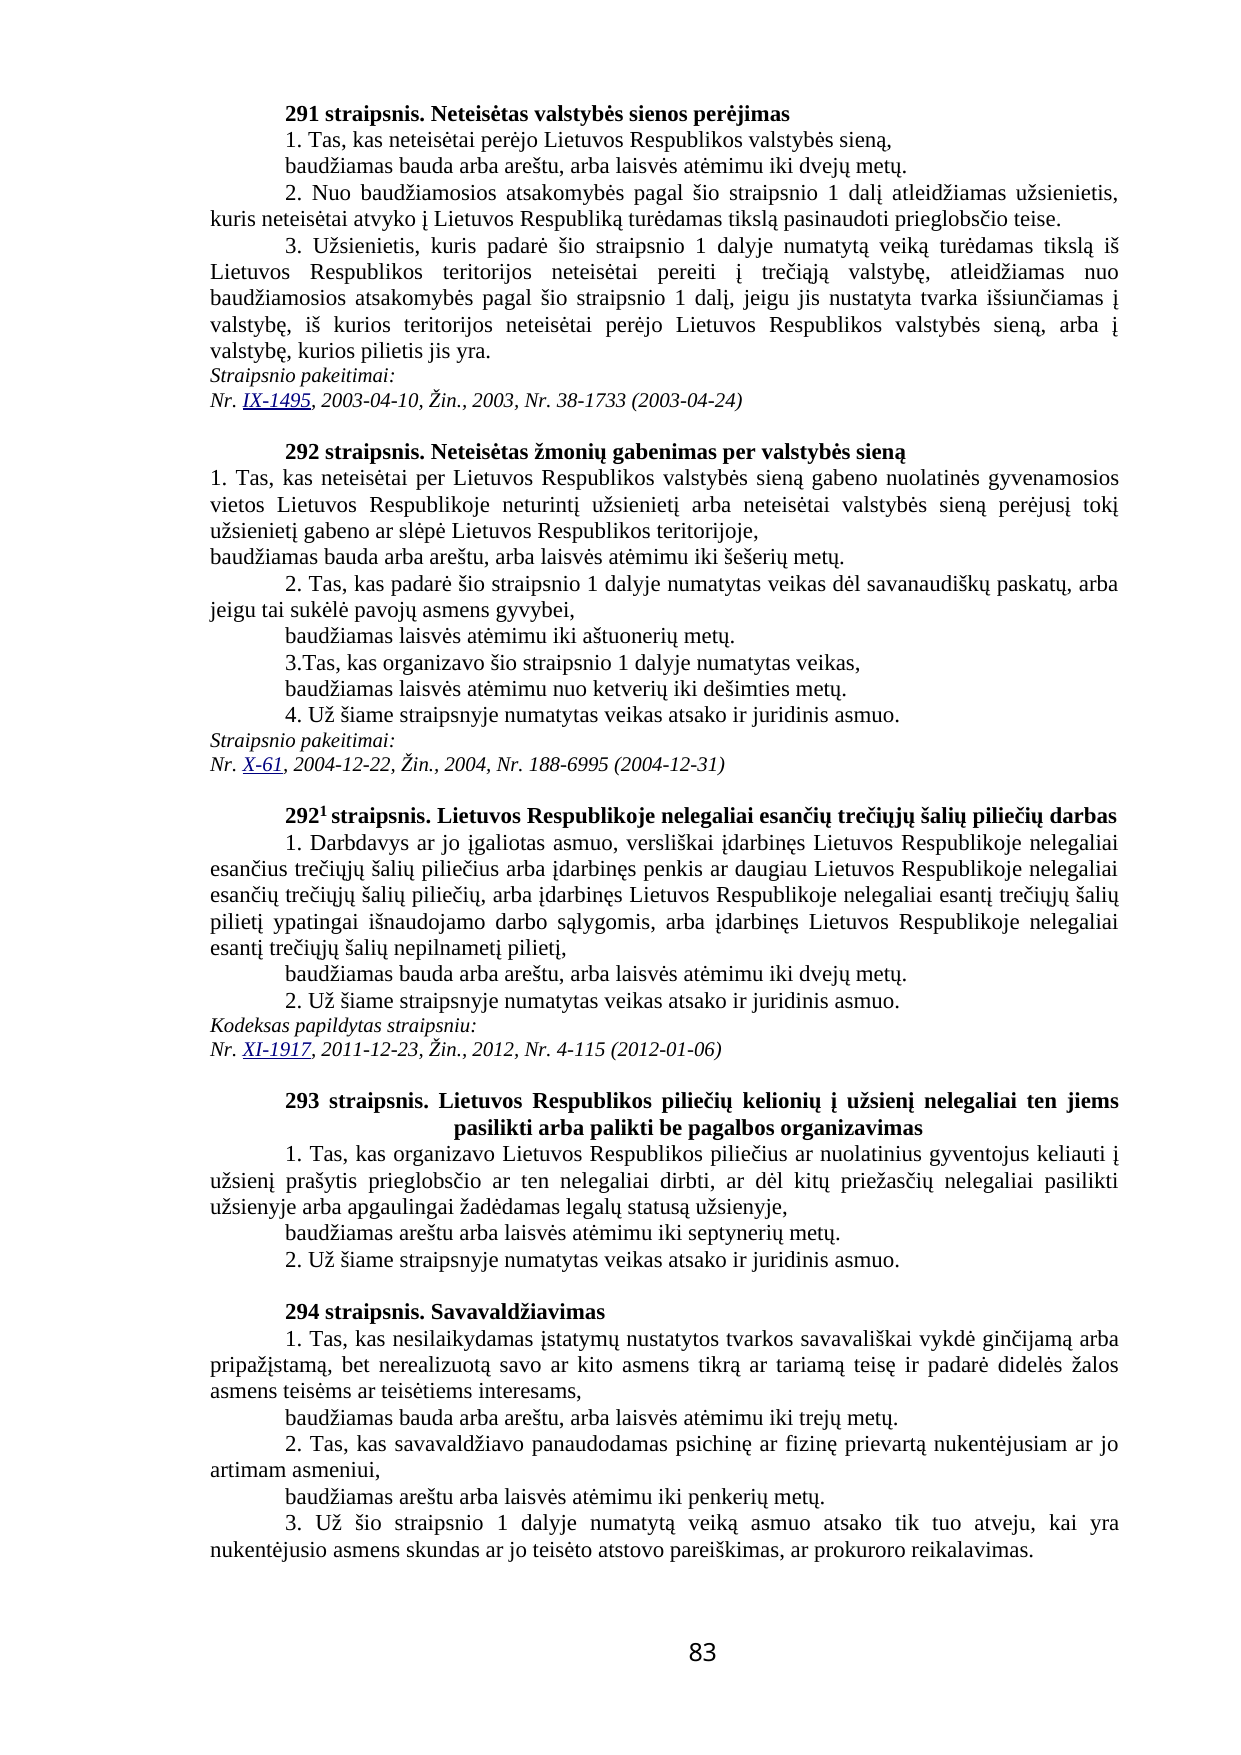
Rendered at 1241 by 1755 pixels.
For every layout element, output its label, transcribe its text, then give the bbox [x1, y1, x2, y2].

text 1. Tas, kas nesilaikydamas įstatymų nustatytos tvarkos savavališkai vykdė ginčijamą arba pripažįstamą, bet nerealizuotą savo ar kito asmens tikrą ar tariamą teisę ir padarė didelės žalos asmens teisėms ar teisėtiems interesams, [210, 1325, 1120, 1404]
text baudžiamas areštu arba laisvės atėmimu iki septynerių metų. [210, 1219, 1120, 1246]
text Nr. XI-1917, 2011-12-23, Žin., 2012, Nr. 4-115 (2012-01-06) [210, 1037, 1120, 1061]
text Nr. IX-1495, 2003-04-10, Žin., 2003, Nr. 38-1733 (2003-04-24) [210, 387, 1120, 412]
text baudžiamas bauda arba areštu, arba laisvės atėmimu iki dvejų metų. [210, 153, 1120, 179]
text 2. Už šiame straipsnyje numatytas veikas atsako ir juridinis asmuo. [210, 987, 1120, 1013]
text 2. Tas, kas savavaldžiavo panaudodamas psichinę ar fizinę prievartą nukentėjusiam ar jo artimam asmeniui, [210, 1430, 1120, 1483]
text 3. Užsienietis, kuris padarė šio straipsnio 1 dalyje numatytą veiką turėdamas tikslą iš Lietuvos Respublikos teritorijos neteisėtai pereiti į trečiąją valstybę, atleidžiamas nuo baudžiamosios atsakomybės pagal šio straipsnio 1 dalį, jeigu jis nustatyta tvarka išsiunčiamas į valstybę, iš kurios teritorijos neteisėtai perėjo Lietuvos Respublikos valstybės sieną, arba į valstybę, kurios pilietis jis yra. [210, 232, 1120, 363]
text Kodeksas papildytas straipsniu: [210, 1013, 1120, 1037]
text 2. Nuo baudžiamosios atsakomybės pagal šio straipsnio 1 dalį atleidžiamas užsienietis, kuris neteisėtai atvyko į Lietuvos Respubliką turėdamas tikslą pasinaudoti prieglobsčio teise. [210, 179, 1120, 232]
text baudžiamas areštu arba laisvės atėmimu iki penkerių metų. [210, 1483, 1120, 1509]
text 1. Tas, kas neteisėtai per Lietuvos Respublikos valstybės sieną gabeno nuolatinės gyvenamosios vietos Lietuvos Respublikoje neturintį užsienietį arba neteisėtai valstybės sieną perėjusį tokį užsienietį gabeno ar slėpė Lietuvos Respublikos teritorijoje, [210, 464, 1120, 543]
text 3.Tas, kas organizavo šio straipsnio 1 dalyje numatytas veikas, [210, 649, 1120, 675]
text baudžiamas bauda arba areštu, arba laisvės atėmimu iki trejų metų. [210, 1404, 1120, 1430]
text 1. Tas, kas organizavo Lietuvos Respublikos piliečius ar nuolatinius gyventojus keliauti į užsienį prašytis prieglobsčio ar ten nelegaliai dirbti, ar dėl kitų priežasčių nelegaliai pasilikti užsienyje arba apgaulingai žadėdamas legalų statusą užsienyje, [210, 1140, 1120, 1219]
text 2. Tas, kas padarė šio straipsnio 1 dalyje numatytas veikas dėl savanaudiškų paskatų, arba jeigu tai sukėlė pavojų asmens gyvybei, [210, 570, 1120, 622]
text 291 straipsnis. Neteisėtas valstybės sienos perėjimas [210, 100, 1120, 126]
text 292 straipsnis. Neteisėtas žmonių gabenimas per valstybės sieną [210, 438, 1120, 464]
text baudžiamas laisvės atėmimu nuo ketverių iki dešimties metų. [210, 675, 1120, 701]
text 3. Už šio straipsnio 1 dalyje numatytą veiką asmuo atsako tik tuo atveju, kai yra nukentėjusio asmens skundas ar jo teisėto atstovo pareiškimas, ar prokuroro reikalavimas. [210, 1509, 1120, 1562]
text 1. Tas, kas neteisėtai perėjo Lietuvos Respublikos valstybės sieną, [210, 126, 1120, 153]
text 2. Už šiame straipsnyje numatytas veikas atsako ir juridinis asmuo. [210, 1246, 1120, 1272]
text 293 straipsnis. Lietuvos Respublikos piliečių kelionių į užsienį nelegaliai ten jiems pasilikti arba palikti be pagalbos organizavimas [285, 1088, 1120, 1140]
text baudžiamas bauda arba areštu, arba laisvės atėmimu iki dvejų metų. [210, 960, 1120, 987]
text Straipsnio pakeitimai: [210, 728, 1120, 752]
text Straipsnio pakeitimai: [210, 363, 1120, 387]
text baudžiamas bauda arba areštu, arba laisvės atėmimu iki šešerių metų. [210, 543, 1120, 570]
text 294 straipsnis. Savavaldžiavimas [210, 1298, 1120, 1325]
text baudžiamas laisvės atėmimu iki aštuonerių metų. [210, 622, 1120, 649]
text 4. Už šiame straipsnyje numatytas veikas atsako ir juridinis asmuo. [210, 701, 1120, 728]
text 2921 straipsnis. Lietuvos Respublikoje nelegaliai esančių trečiųjų šalių piliečių darbas [285, 802, 1120, 829]
text Nr. X-61, 2004-12-22, Žin., 2004, Nr. 188-6995 (2004-12-31) [210, 752, 1120, 776]
text 1. Darbdavys ar jo įgaliotas asmuo, versliškai įdarbinęs Lietuvos Respublikoje nelegaliai esančius trečiųjų šalių piliečius arba įdarbinęs penkis ar daugiau Lietuvos Respublikoje nelegaliai esančių trečiųjų šalių piliečių, arba įdarbinęs Lietuvos Respublikoje nelegaliai esantį trečiųjų šalių pilietį ypatingai išnaudojamo darbo sąlygomis, arba įdarbinęs Lietuvos Respublikoje nelegaliai esantį trečiųjų šalių nepilnametį pilietį, [210, 829, 1120, 960]
